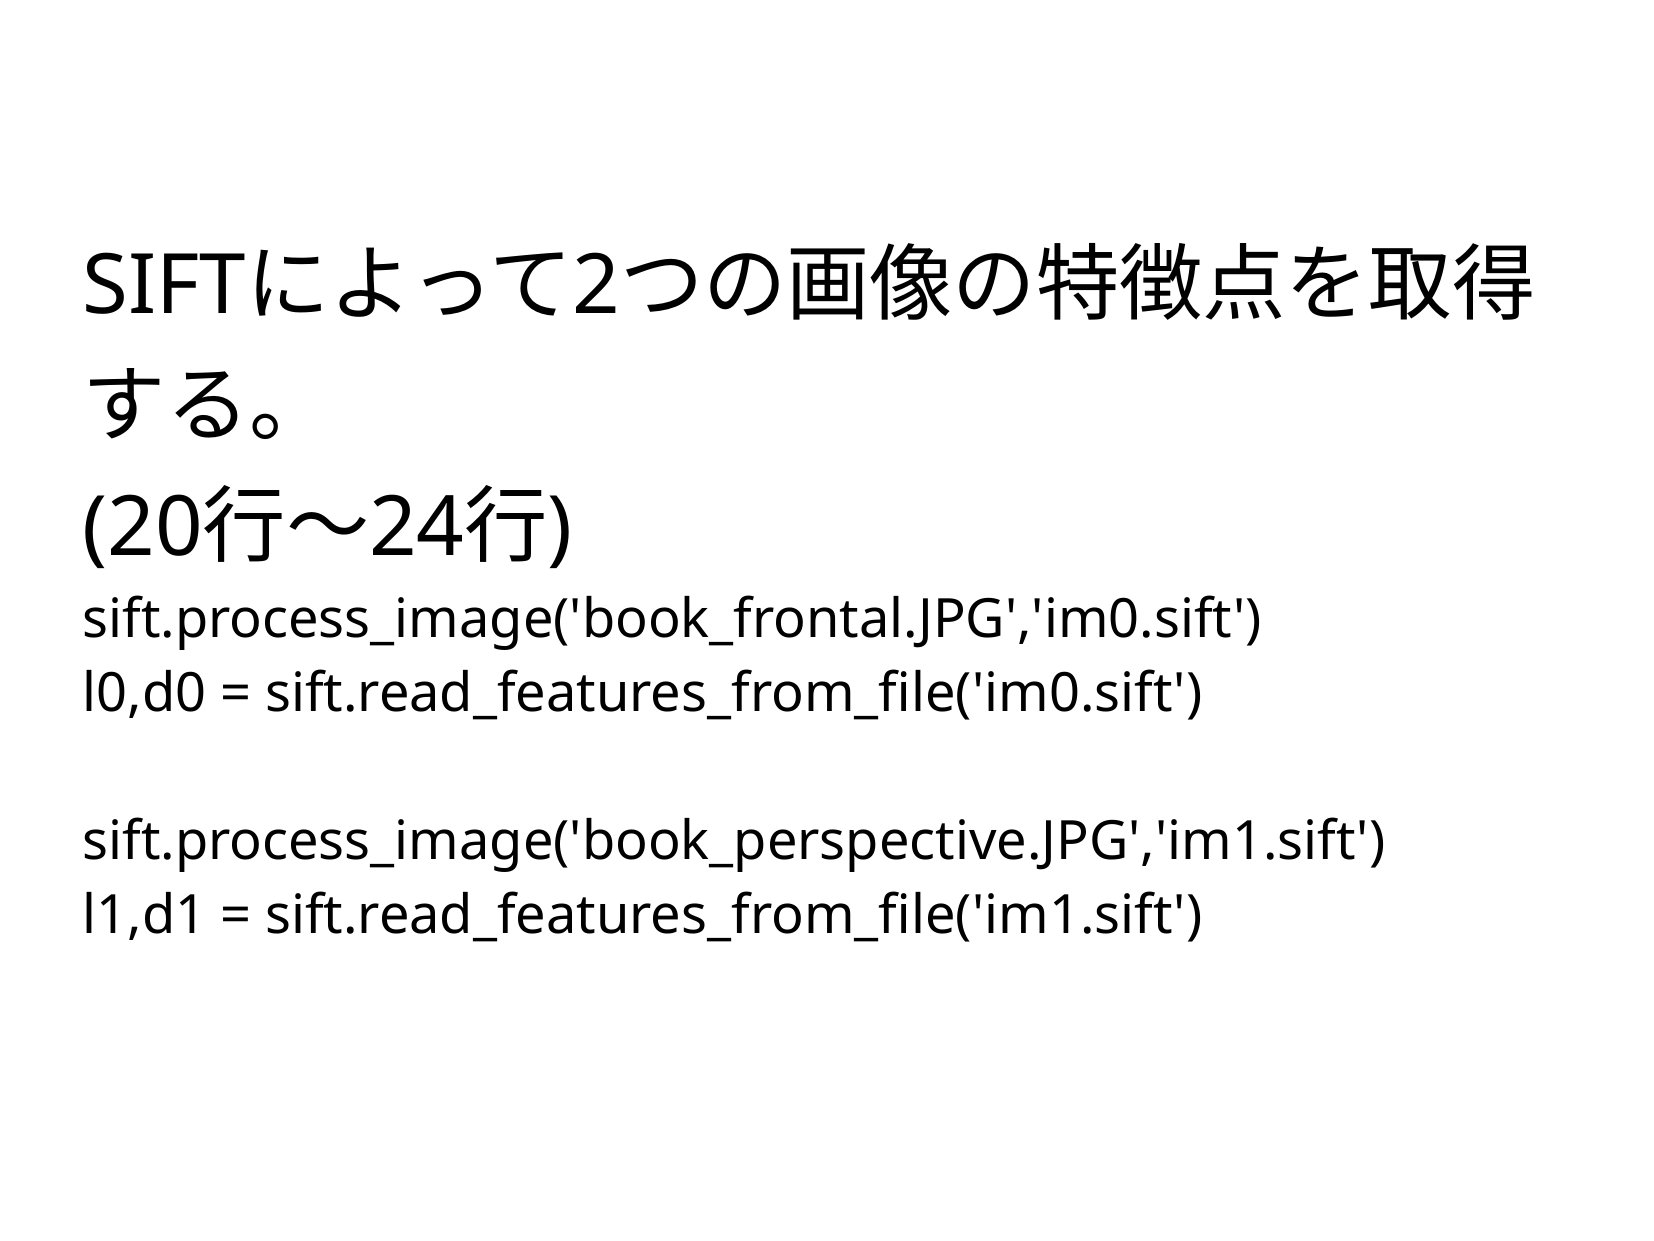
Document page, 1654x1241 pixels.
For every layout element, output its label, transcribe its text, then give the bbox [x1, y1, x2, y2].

title SIFTによって2つの画像の特徴点を取得する。 (20行～24行) sift.process_image('book_frontal.JPG','im0.sift') l0,d0 = sift.read_features_from_file('im0.sift') sift.process_image('book_perspective.JPG','im1.sift') l1,d1 = sift.read_features_from_file('im1.sift') [82, 189, 1571, 1052]
